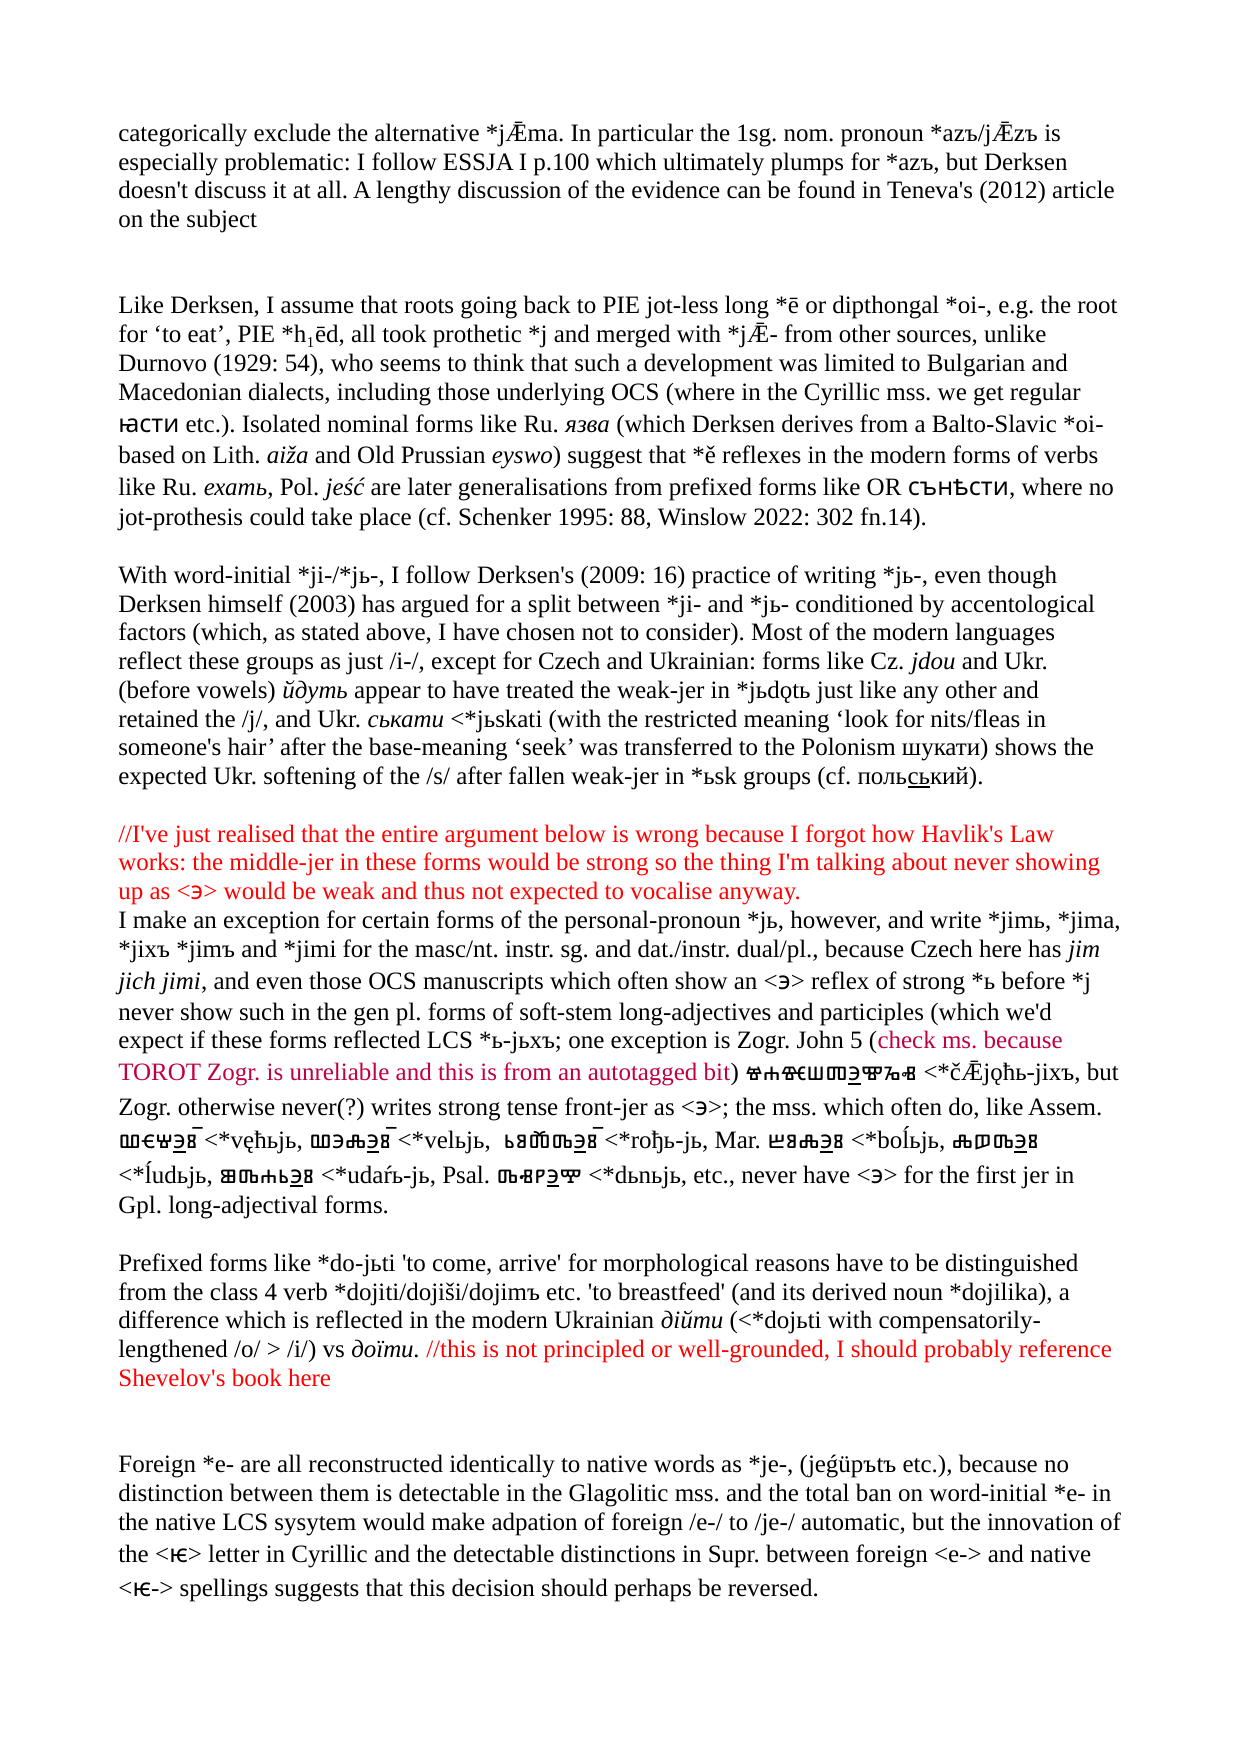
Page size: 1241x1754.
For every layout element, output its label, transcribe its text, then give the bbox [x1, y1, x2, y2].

text Foreign *e- are all reconstructed identically to native words as *je-, (jeǵüpъtъ etc.), because no distinction between them is detectable in the Glagolitic mss. and the total ban on word-initial *e- in the native LCS sysytem would make adpation of foreign /e-/ to /je-/ automatic, but the innovation of the <ѥ> letter in Cyrillic and the detectable distinctions in Supr. between foreign <е-> and native <ѥ-> spellings suggests that this decision should perhaps be reversed. [118, 1449, 1122, 1603]
text With word-initial *ji-/*jь-, I follow Derksen's (2009: 16) practice of writing *jь-, even though Derksen himself (2003) has argued for a split between *ji- and *jь- conditioned by accentological factors (which, as stated above, I have chosen not to consider). Most of the modern languages reflect these groups as just /i-/, except for Czech and Ukrainian: forms like Cz. jdou and Ukr. (before vowels) йдyть appear to have treated the weak-jer in *jьdǫtь just like any other and retained the /j/, and Ukr. ськати <*jьskati (with the restricted meaning ‘look for nits/fleas in someone's hair’ after the base-meaning ‘seek’ was transferred to the Polonism шукати) shows the expected Ukr. softening of the /s/ after fallen weak-jer in *ьsk groups (cf. польський). [118, 560, 1122, 790]
text //I've just realised that the entire argument below is wrong because I forgot how Havlik's Law works: the middle-jer in these forms would be strong so the thing I'm talking about never showing up as <ⰵ> would be weak and thus not expected to vocalise anyway. [118, 819, 1122, 905]
text Prefixed forms like *do‑jьti 'to come, arrive' for morphological reasons have to be distinguished from the class 4 verb *dojiti/dojiši/dojimъ etc. 'to breastfeed' (and its derived noun *dojilika), a difference which is reflected in the modern Ukrainian дійти (<*dojьti with compensatorily-lengthened /o/ > /i/) vs доїти. //this is not principled or well-grounded, I should probably reference Shevelov's book here [118, 1248, 1122, 1392]
text I make an exception for certain forms of the personal-pronoun *jь, however, and write *jimь, *jima, *jixъ *jimъ and *jimi for the masc/nt. instr. sg. and dat./instr. dual/pl., because Czech here has jim jich jimi, and even those OCS manuscripts which often show an <ⰵ> reflex of strong *ь before *j never show such in the gen pl. forms of soft-stem long-adjectives and participles (which we'd expect if these forms reflected LCS *ь-jьxъ; one exception is Zogr. John 5 (check ms. because TOROT Zogr. is unreliable and this is from an autotagged bit) ⱍⰰⱙⱎⱅⰵⰺⱈⱏ <*čǢjǫћь-jixъ, but Zogr. otherwise never(?) writes strong tense front-jer as <ⰵ>; the mss. which often do, like Assem. ⰲⱔⱋⰵⰻ̅ <*vęћьjь, ⰲⰵⰾⰵⰻ̅ <*velьjь, ⱃⱁⰶⰴⰵⰻ̅ <*roђь‑jь, Mar. ⰱⱁⰾⰵⰻ <*boĺьjь, ⰾⱓⰴⰵⰻ <*ĺudьjь, ⱆⰴⰰⱃⰵⰻ <*udaŕь‑jь, Psal. ⰴⱐⱀⰵⰹ <*dьnьjь, etc., never have <ⰵ> for the first jer in Gpl. long-adjectival forms. [118, 905, 1122, 1219]
text Like Derksen, I assume that roots going back to PIE jot-less long *ē or dipthongal *oi-, e.g. the root for ‘to eat’, PIE *h₁ēd, all took prothetic *j and merged with *jǢ‑ from other sources, unlike Durnovo (1929: 54), who seems to think that such a development was limited to Bulgarian and Macedonian dialects, including those underlying OCS (where in the Cyrillic mss. we get regular ꙗсти etc.). Isolated nominal forms like Ru. язва (which Derksen derives from a Balto-Slavic *oi‑ based on Lith. aiža and Old Prussian eyswo) suggest that *ě reflexes in the modern forms of verbs like Ru. ехать, Pol. jeść are later generalisations from prefixed forms like OR сънѣсти, where no jot-prothesis could take place (cf. Schenker 1995: 88, Winslow 2022: 302 fn.14). [118, 291, 1122, 531]
text categorically exclude the alternative *jǢma. In particular the 1sg. nom. pronoun *azъ/jǢzъ is especially problematic: I follow ESSJA I p.100 which ultimately plumps for *azъ, but Derksen doesn't discuss it at all. A lengthy discussion of the evidence can be found in Teneva's (2012) article on the subject [118, 118, 1122, 233]
